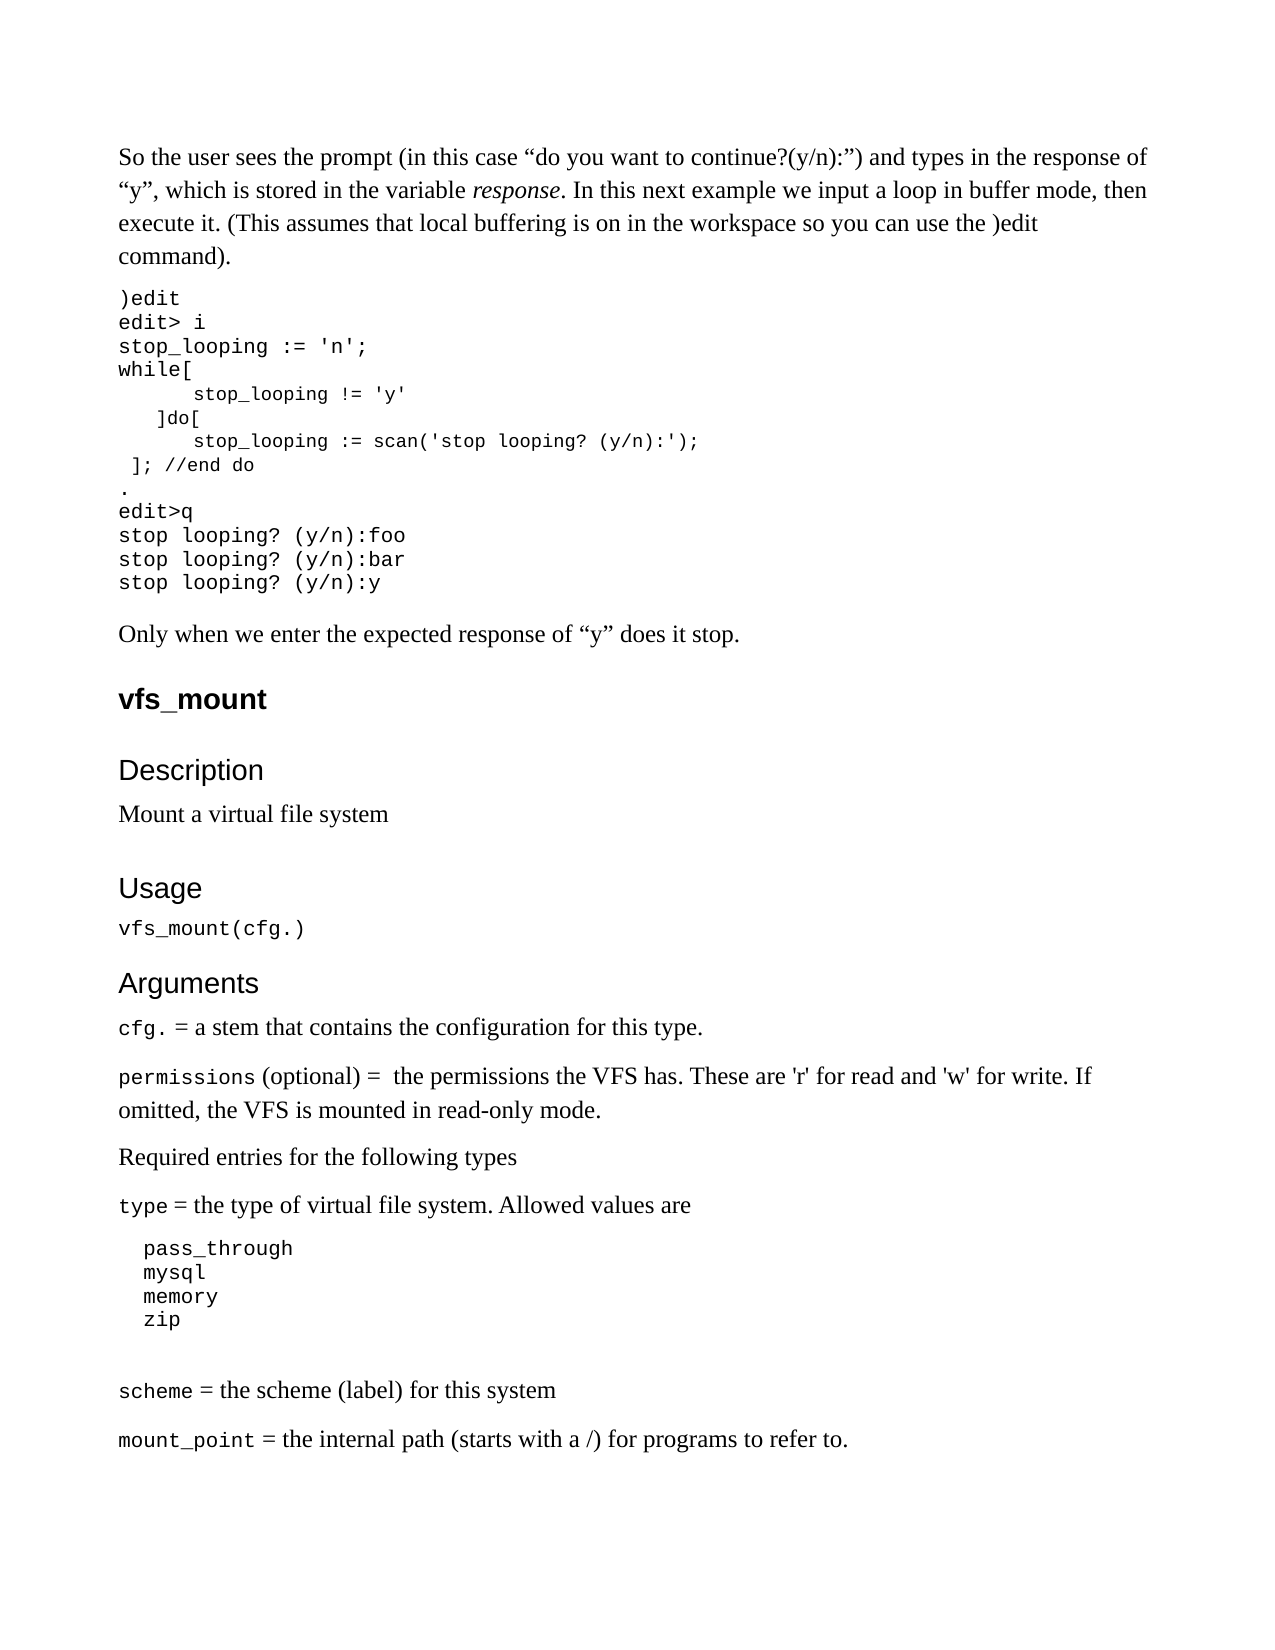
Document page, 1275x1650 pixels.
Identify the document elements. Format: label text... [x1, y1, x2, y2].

subtitle Description [118, 753, 1157, 786]
subtitle Usage [118, 872, 1157, 905]
text . [118, 478, 1157, 501]
text stop_looping := 'n'; [118, 336, 1157, 359]
text stop_looping := scan('stop looping? (y/n):'); [118, 430, 1157, 454]
text mysql [118, 1262, 1157, 1286]
text cfg. = a stem that contains the configuration for this type. [118, 1012, 1157, 1042]
text ]do[ [118, 407, 1157, 430]
text zip [118, 1309, 1157, 1333]
text Required entries for the following types [118, 1142, 1157, 1171]
text pass_through [118, 1238, 1157, 1262]
subtitle Arguments [118, 966, 1157, 1000]
text while[ [118, 359, 1157, 383]
text Only when we enter the expected response of “y” does it stop. [118, 619, 1157, 648]
text stop looping? (y/n):foo [118, 525, 1157, 548]
text memory [118, 1286, 1157, 1309]
text )edit [118, 288, 1157, 312]
text permissions (optional) = the permissions the VFS has. These are 'r' for read and 'w' for write. If omitted, the VFS is mounted in read-only mode. [118, 1061, 1157, 1123]
text ]; //end do [118, 454, 1157, 478]
text vfs_mount(cfg.) [118, 918, 1157, 941]
text stop looping? (y/n):y [118, 572, 1157, 596]
text edit> i [118, 312, 1157, 336]
text stop looping? (y/n):bar [118, 548, 1157, 572]
text scheme = the scheme (label) for this system [118, 1375, 1157, 1405]
text mount_point = the internal path (starts with a /) for programs to refer to. [118, 1424, 1157, 1453]
text stop_looping != 'y' [118, 383, 1157, 407]
text edit>q [118, 501, 1157, 525]
text So the user sees the prompt (in this case “do you want to continue?(y/n):”) and types in the response of “y”, which is stored in the variable response. In this next example we input a loop in buffer mode, then execute it. (This assumes that local buffering is on in the workspace so you can use the )edit command). [118, 142, 1157, 269]
subtitle vfs_mount [118, 682, 1157, 715]
text type = the type of virtual file system. Allowed values are [118, 1190, 1157, 1219]
text Mount a virtual file system [118, 799, 1157, 828]
